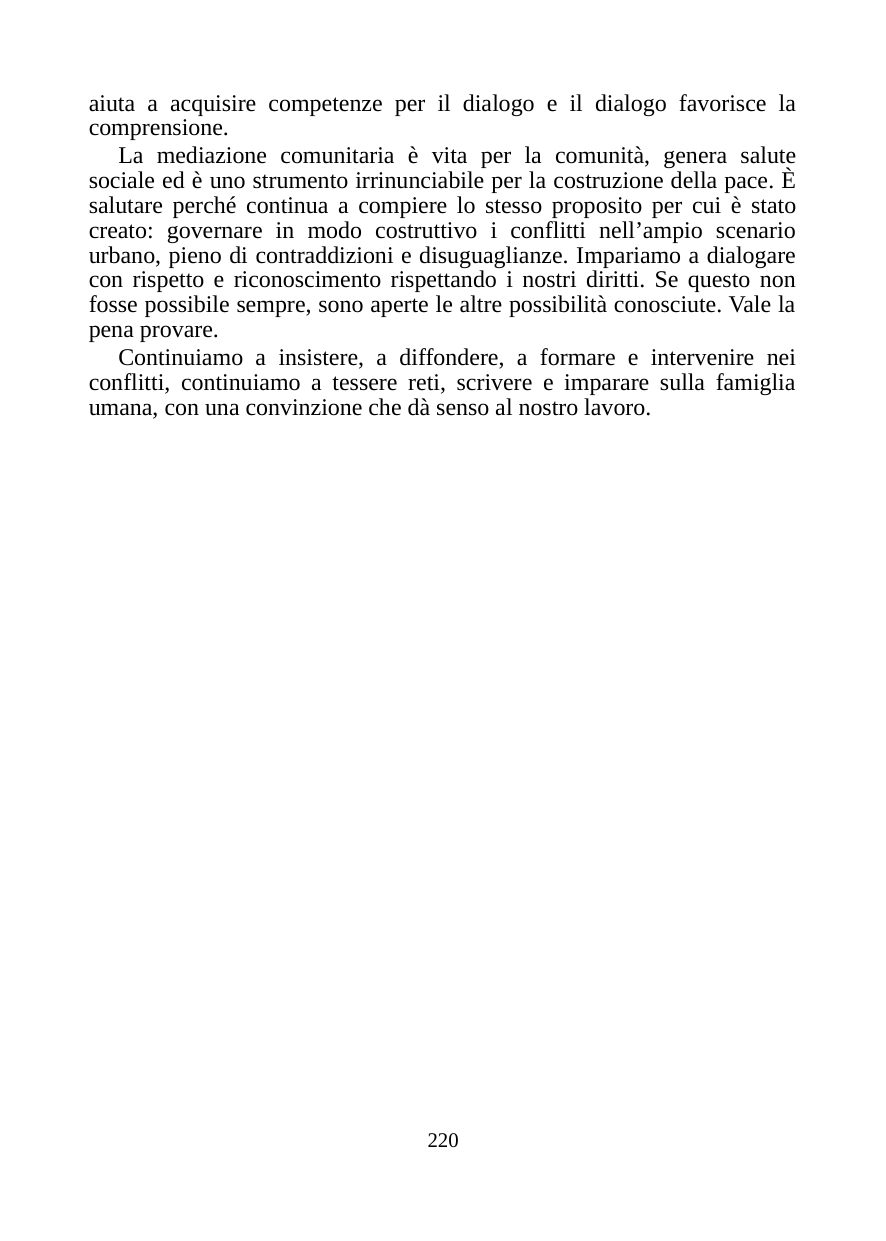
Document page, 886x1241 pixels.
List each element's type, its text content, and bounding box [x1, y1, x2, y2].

text aiuta a acquisire competenze per il dialogo e il dialogo favorisce la comprensione. [88, 88, 797, 141]
text Continuiamo a insistere, a diffondere, a formare e intervenire nei conflitti, continuiamo a tessere reti, scrivere e imparare sulla famiglia umana, con una convinzione che dà senso al nostro lavoro. [88, 343, 797, 420]
text La mediazione comunitaria è vita per la comunità, genera salute sociale ed è uno strumento irrinunciabile per la costruzione della pace. È salutare perché continua a compiere lo stesso proposito per cui è stato creato: governare in modo costruttivo i conflitti nell’ampio scenario urbano, pieno di contraddizioni e disuguaglianze. Impariamo a dialogare con rispetto e riconoscimento rispettando i nostri diritti. Se questo non fosse possibile sempre, sono aperte le altre possibilità conosciute. Vale la pena provare. [88, 141, 797, 343]
